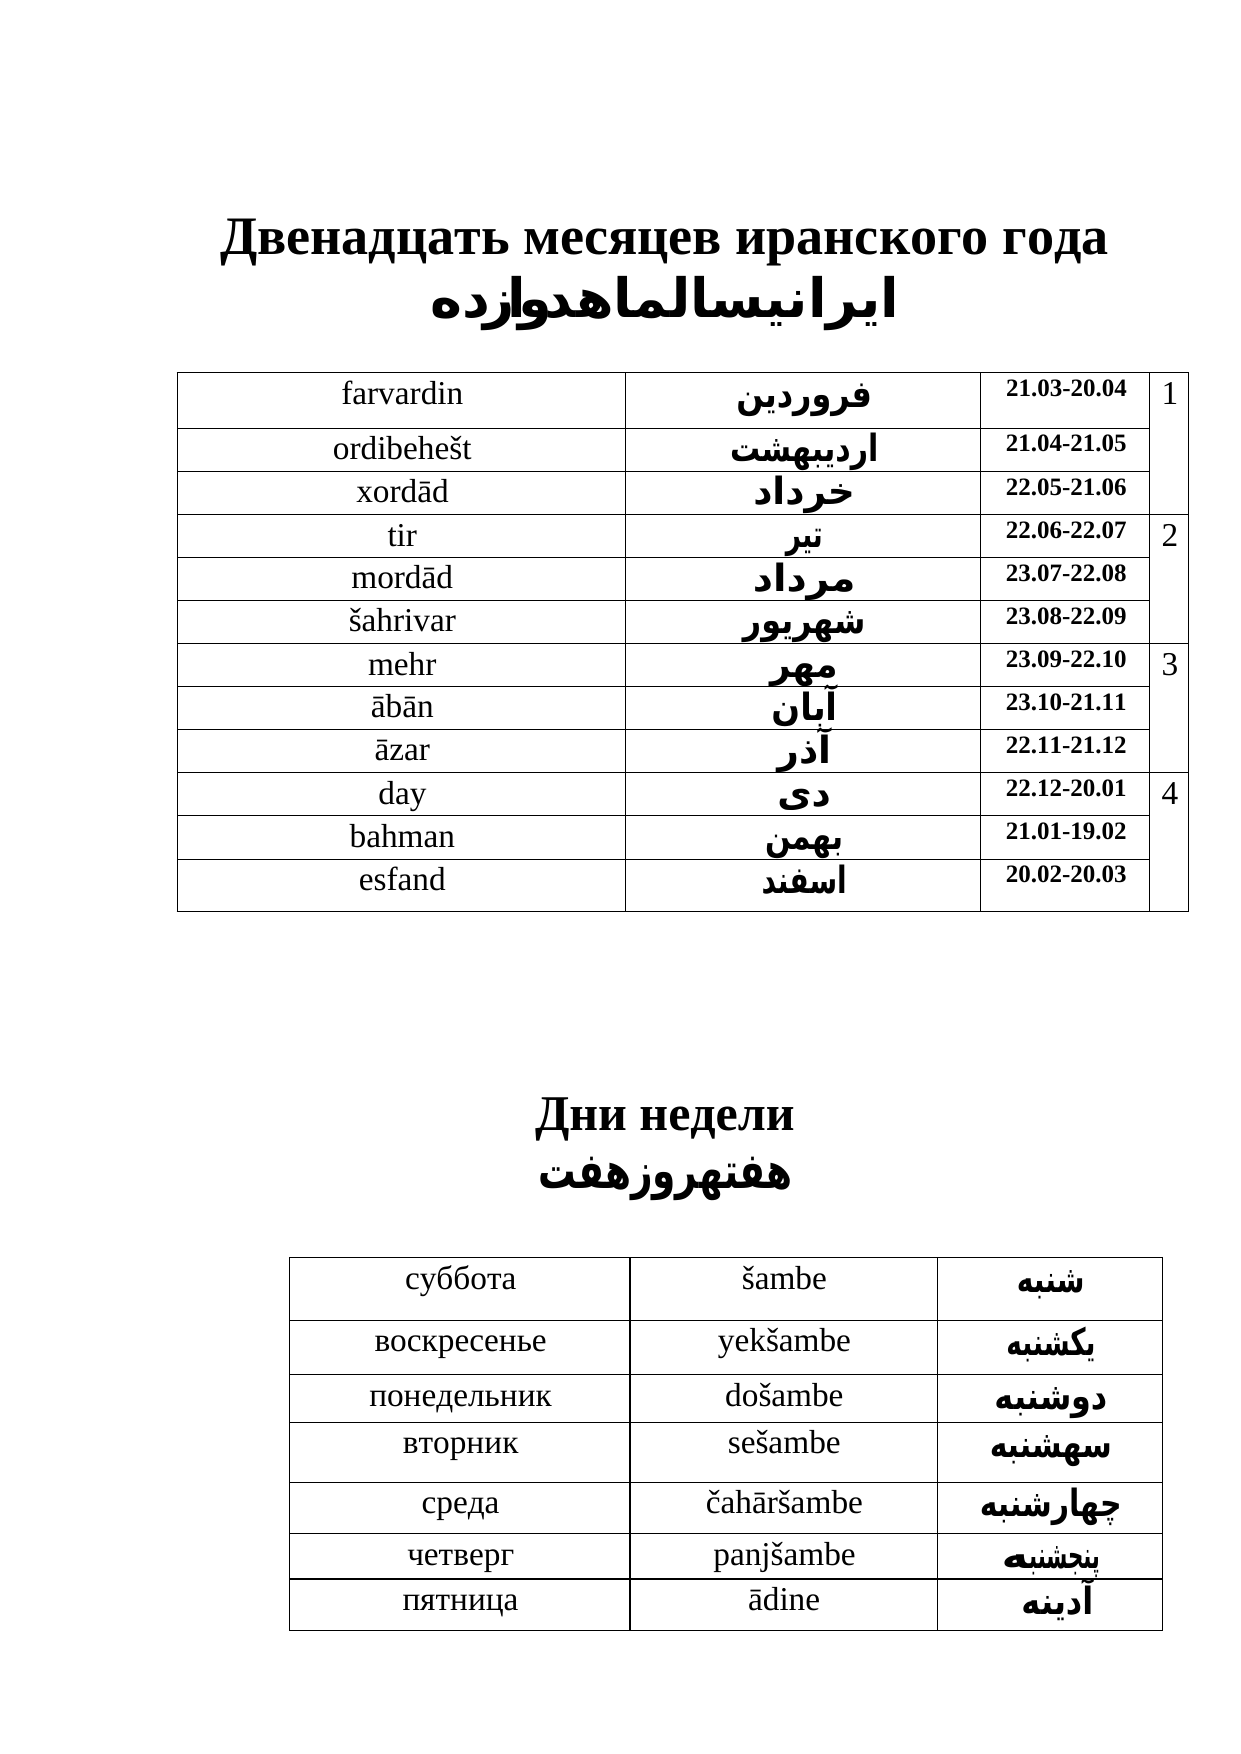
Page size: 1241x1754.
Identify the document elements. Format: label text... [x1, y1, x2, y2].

table_cell четверг [290, 1534, 629, 1578]
table_cell سهشنبه [938, 1423, 1162, 1482]
table_header ādine [631, 1580, 937, 1630]
table_cell پنجشنبه [938, 1534, 1162, 1578]
table_header شنبه [938, 1258, 1162, 1319]
table_cell понедельник [290, 1375, 629, 1422]
table_cell вторник [290, 1423, 629, 1482]
table_header суббота [290, 1258, 629, 1319]
table_cell 22.06-22.07 [981, 515, 1149, 557]
table_header 21.03-20.04 [981, 373, 1149, 428]
table_cell ābān [178, 687, 625, 729]
table_cell شھريور [626, 601, 980, 643]
table_cell 21.01-19.02 [981, 816, 1149, 858]
table_cell تير [626, 515, 980, 557]
table_cell 3 [1150, 644, 1188, 772]
table_cell 22.12-20.01 [981, 773, 1149, 815]
table_cell آذر [626, 730, 980, 772]
table_header farvardin [178, 373, 625, 428]
table_cell 20.02-20.03 [981, 860, 1149, 911]
table_cell دی [626, 773, 980, 815]
table_cell yekšambe [631, 1321, 937, 1374]
table_cell day [178, 773, 625, 815]
table_cell bahman [178, 816, 625, 858]
table_cell došambe [631, 1375, 937, 1422]
text Двенадцать месяцев иранского годаايرانیسالماهدوازده [220, 204, 1109, 329]
table_cell 22.11-21.12 [981, 730, 1149, 772]
table_cell 23.08-22.09 [981, 601, 1149, 643]
table_cell āzar [178, 730, 625, 772]
table_cell ارديبھشت [626, 429, 980, 471]
table_header пятница [290, 1580, 629, 1630]
table_cell 21.04-21.05 [981, 429, 1149, 471]
table_cell 23.10-21.11 [981, 687, 1149, 729]
table_cell يکشنبه [938, 1321, 1162, 1374]
table_cell 23.07-22.08 [981, 558, 1149, 600]
table_cell دوشنبه [938, 1375, 1162, 1422]
table_cell čahāršambe [631, 1483, 937, 1533]
table_cell mordād [178, 558, 625, 600]
table_cell panjšambe [631, 1534, 937, 1578]
subtitle Дни неделиھفتهروزھفت [512, 1084, 817, 1199]
table_cell 4 [1150, 773, 1188, 911]
table_cell esfand [178, 860, 625, 911]
table_cell tir [178, 515, 625, 557]
table_cell ordibehešt [178, 429, 625, 471]
table_cell خرداد [626, 472, 980, 514]
table_header 1 [1150, 373, 1188, 514]
table_cell اسفند [626, 860, 980, 911]
table_cell آبان [626, 687, 980, 729]
table_cell mehr [178, 644, 625, 686]
table_header آدينه [938, 1580, 1162, 1630]
table_cell šahrivar [178, 601, 625, 643]
table_cell среда [290, 1483, 629, 1533]
table_cell воскресенье [290, 1321, 629, 1374]
table_cell sešambe [631, 1423, 937, 1482]
table_cell 23.09-22.10 [981, 644, 1149, 686]
table_cell مرداد [626, 558, 980, 600]
table_header فروردين [626, 373, 980, 428]
table_cell xordād [178, 472, 625, 514]
table_cell چھارشنبه [938, 1483, 1162, 1533]
table_cell بھمن [626, 816, 980, 858]
table_cell 2 [1150, 515, 1188, 643]
table_cell 22.05-21.06 [981, 472, 1149, 514]
table_cell مھر [626, 644, 980, 686]
table_header šambe [631, 1258, 937, 1319]
